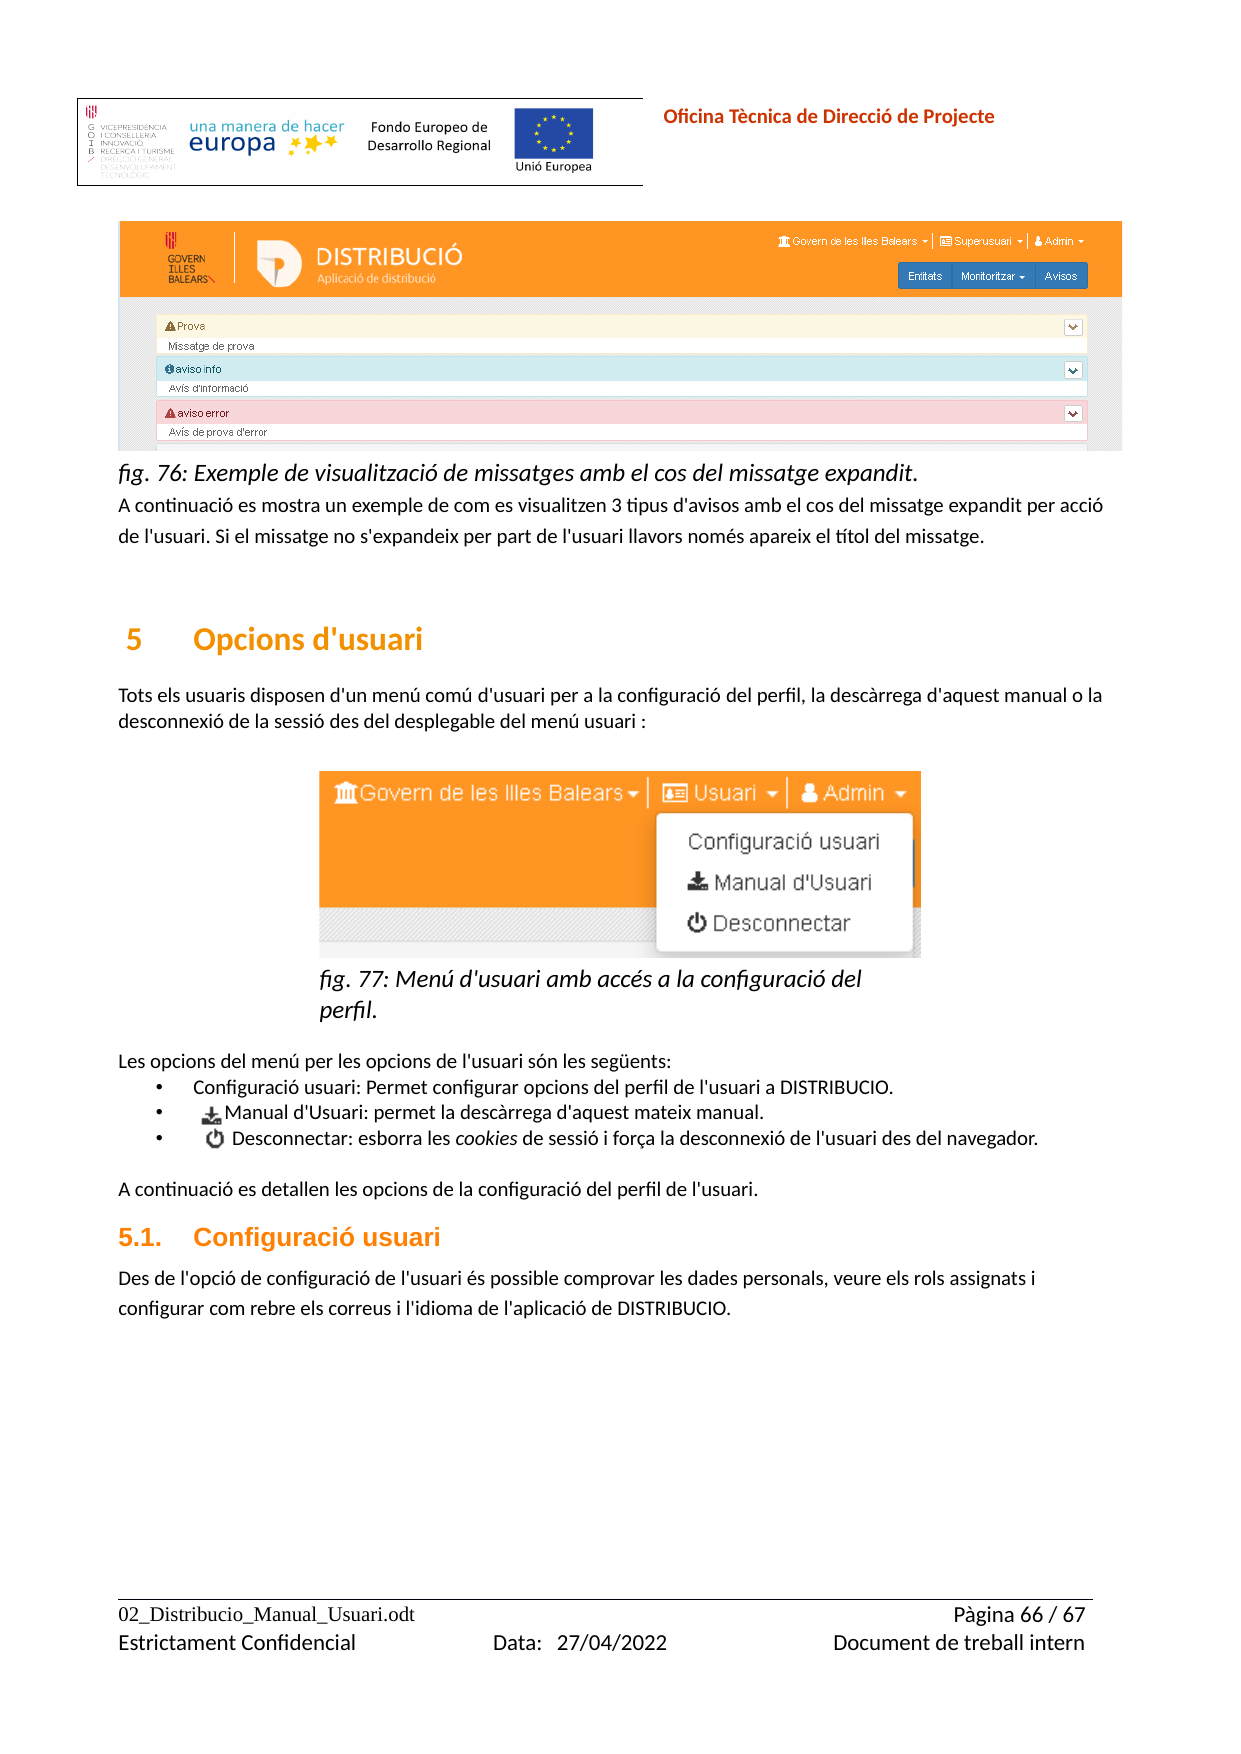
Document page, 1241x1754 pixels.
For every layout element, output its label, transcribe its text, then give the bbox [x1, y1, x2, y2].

picture [118, 221, 1123, 451]
picture [82, 103, 181, 180]
list Manual d'Usuari: permet la descàrrega d'aquest mateix manual. [224, 1099, 1122, 1125]
text Tots els usuaris disposen d'un menú comú d'usuari per a la configuració del perfil, la descàrrega d'aquest manual o la desconnexió de la sessió des del desplegable del menú usuari : [118, 683, 1122, 733]
text fig. 76: Exemple de visualització de missatges amb el cos del missatge expandit. [118, 451, 1122, 487]
text A continuació es mostra un exemple de com es visualitzen 3 tipus d'avisos amb el cos del missatge expandit per acció de l'usuari. Si el missatge no s'expandeix per part de l'usuari llavors només apareix el títol del missatge. [118, 487, 1122, 548]
picture [319, 771, 921, 958]
list Configuració usuari: Permet configurar opcions del perfil de l'usuari a DISTRIBUCIO. [156, 1074, 1122, 1099]
picture [187, 103, 599, 180]
text Les opcions del menú per les opcions de l'usuari són les següents: [118, 1049, 1122, 1074]
subtitle Configuració usuari [118, 1222, 1122, 1252]
list Desconnectar: esborra les cookies de sessió i força la desconnexió de l'usuari des del navegador. [232, 1125, 1122, 1150]
text Des de l'opció de configuració de l'usuari és possible comprovar les dades personals, veure els rols assignats i configurar com rebre els correus i l'idioma de l'aplicació de DISTRIBUCIO. [118, 1265, 1122, 1321]
subtitle Opcions d'usuari [118, 618, 1122, 658]
text fig. 77: Menú d'usuari amb accés a la configuració del perfil. [319, 958, 921, 1024]
text A continuació es detallen les opcions de la configuració del perfil de l'usuari. [118, 1176, 1122, 1201]
text [118, 209, 1122, 221]
picture [194, 1099, 232, 1150]
